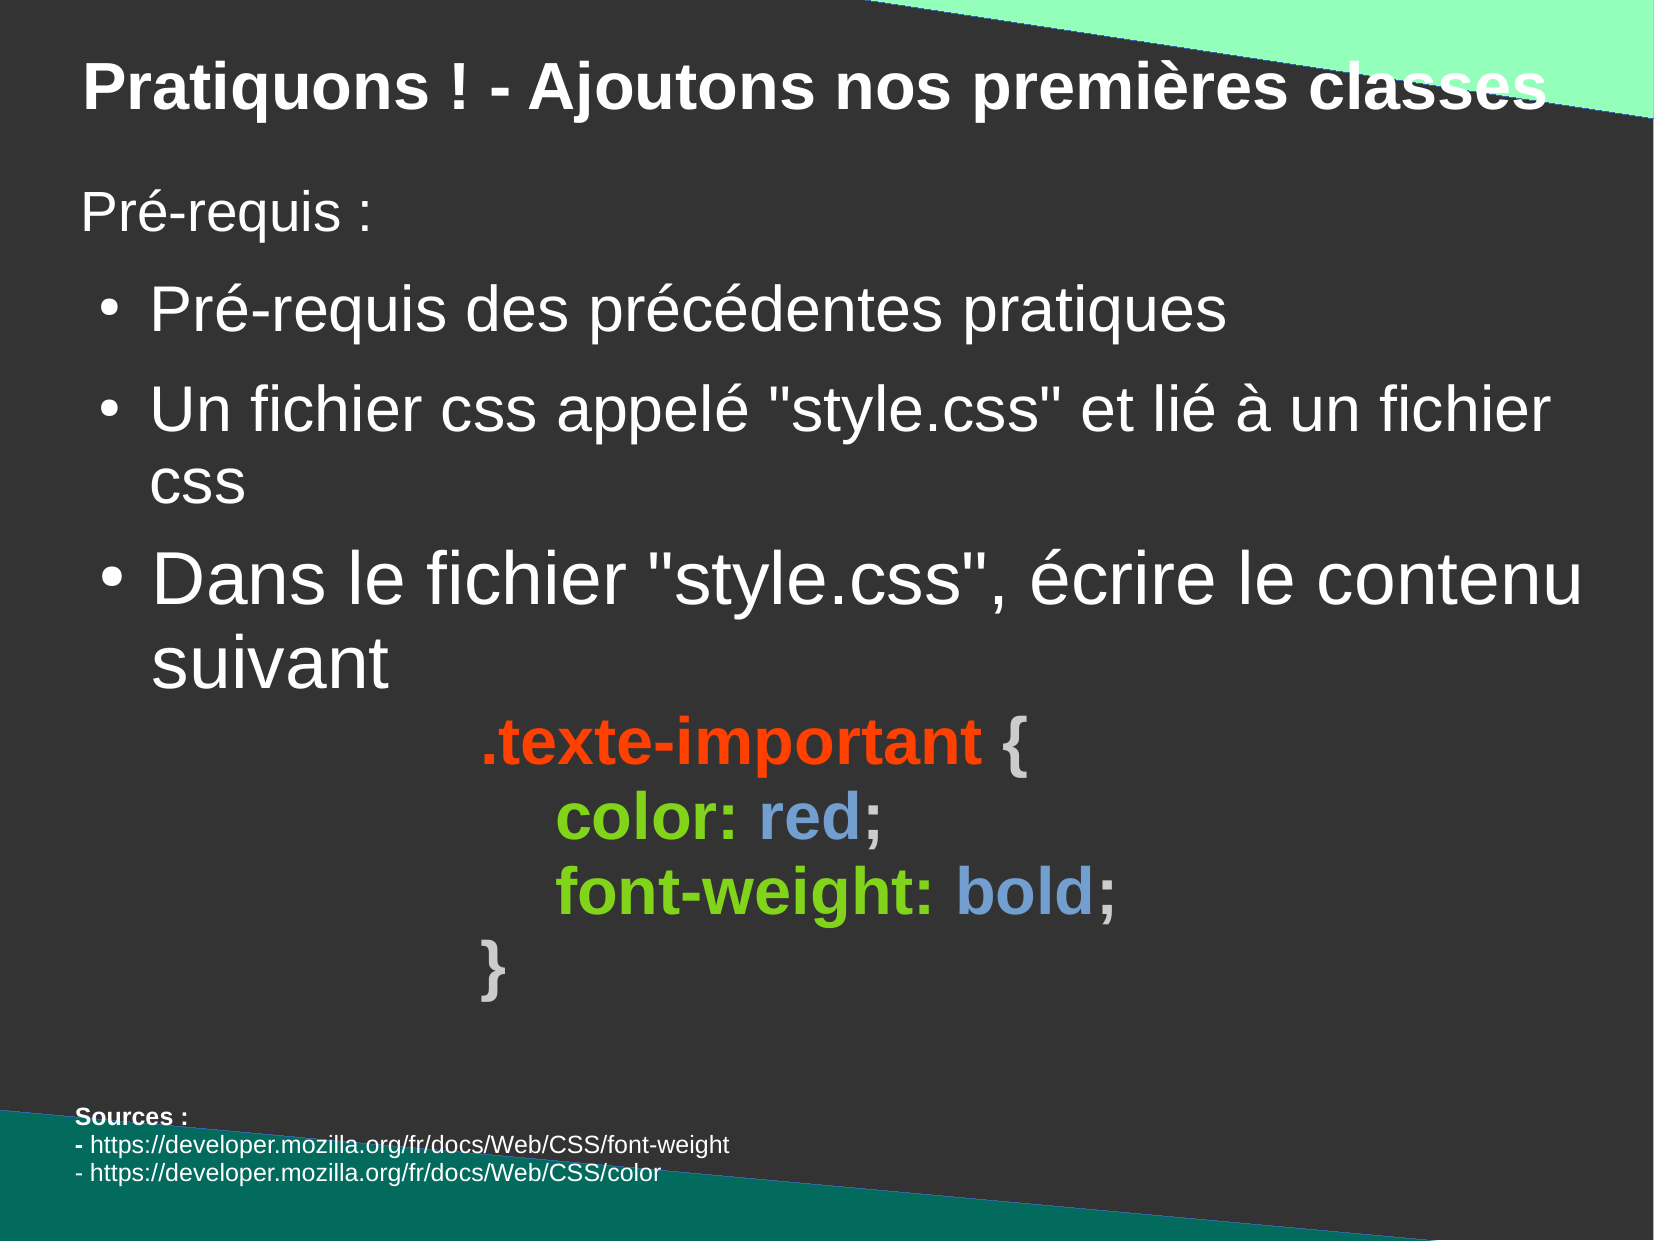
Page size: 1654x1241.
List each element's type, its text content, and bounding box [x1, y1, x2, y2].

text_box .texte-important { color: red; font-weight: bold; } [465, 696, 1189, 1011]
list Pré-requis : Pré-requis des précédentes pratiques Un fichier css appelé "style.css" et lié à un fichier css [80, 180, 1620, 520]
title Pratiquons ! - Ajoutons nos premières classes [82, 49, 1571, 152]
list Dans le fichier "style.css", écrire le contenu suivant [80, 536, 1605, 709]
text_box [865, 0, 1654, 119]
text_box Sources : - https://developer.mozilla.org/fr/docs/Web/CSS/font-weight - https://developer.mozilla.org/fr/docs/Web/CSS/color [60, 1094, 1546, 1227]
